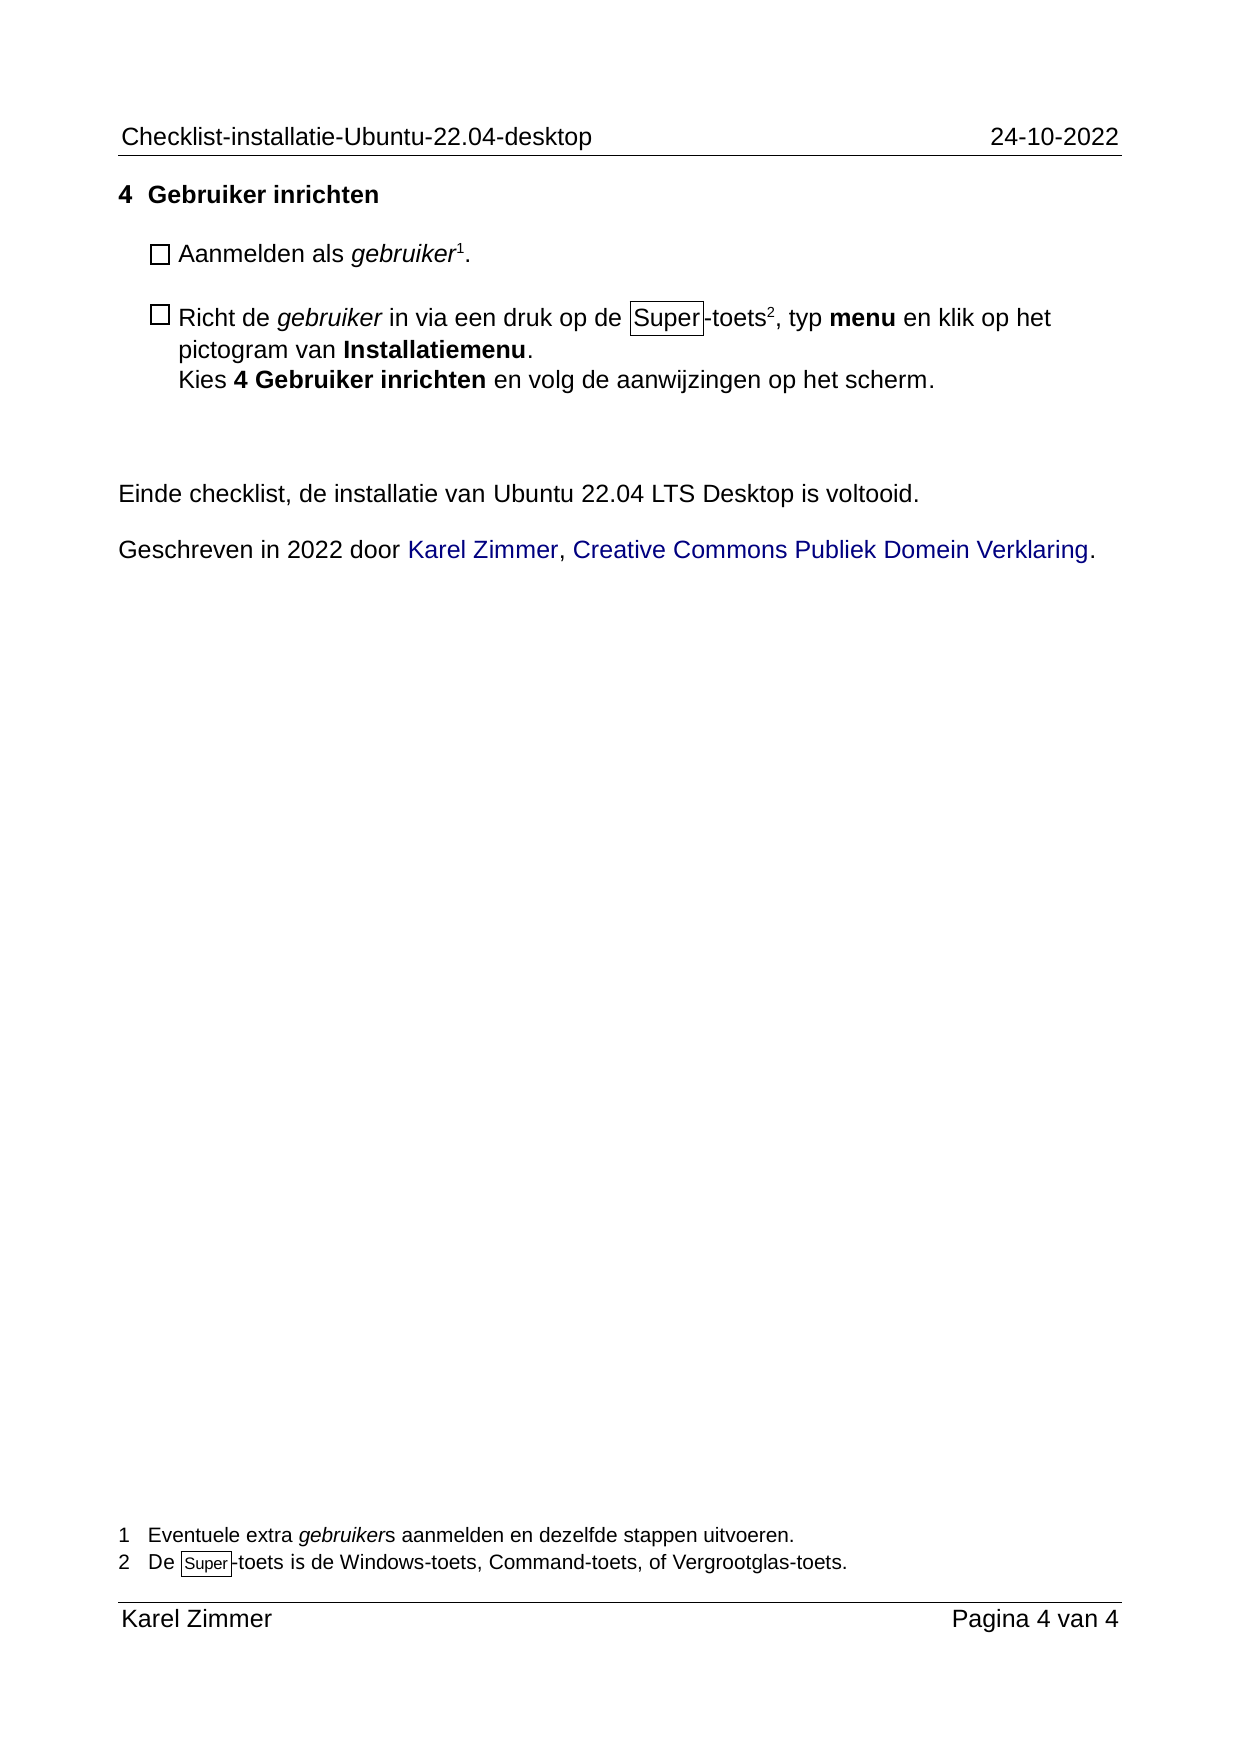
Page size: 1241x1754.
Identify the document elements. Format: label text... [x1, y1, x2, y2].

text Einde checklist, de installatie van Ubuntu 22.04 LTS Desktop is voltooid. [118, 479, 1122, 507]
list Gebruiker inrichten [118, 177, 1122, 211]
table_cell [141, 300, 177, 365]
table_cell [141, 269, 177, 300]
table_cell [141, 365, 177, 395]
table_cell [177, 269, 1122, 300]
table_header Aanmelden als gebruiker. [177, 239, 1122, 269]
table_cell Kies 4 Gebruiker inrichten en volg de aanwijzingen op het scherm. [177, 365, 1122, 395]
table_cell Richt de gebruiker in via een druk op de Super-toets, typ menu en klik op het pictogram van Installatiemenu. [177, 300, 1122, 365]
table_header [141, 239, 177, 269]
text Geschreven in 2022 door Karel Zimmer, Creative Commons Publiek Domein Verklaring. [118, 536, 1122, 563]
